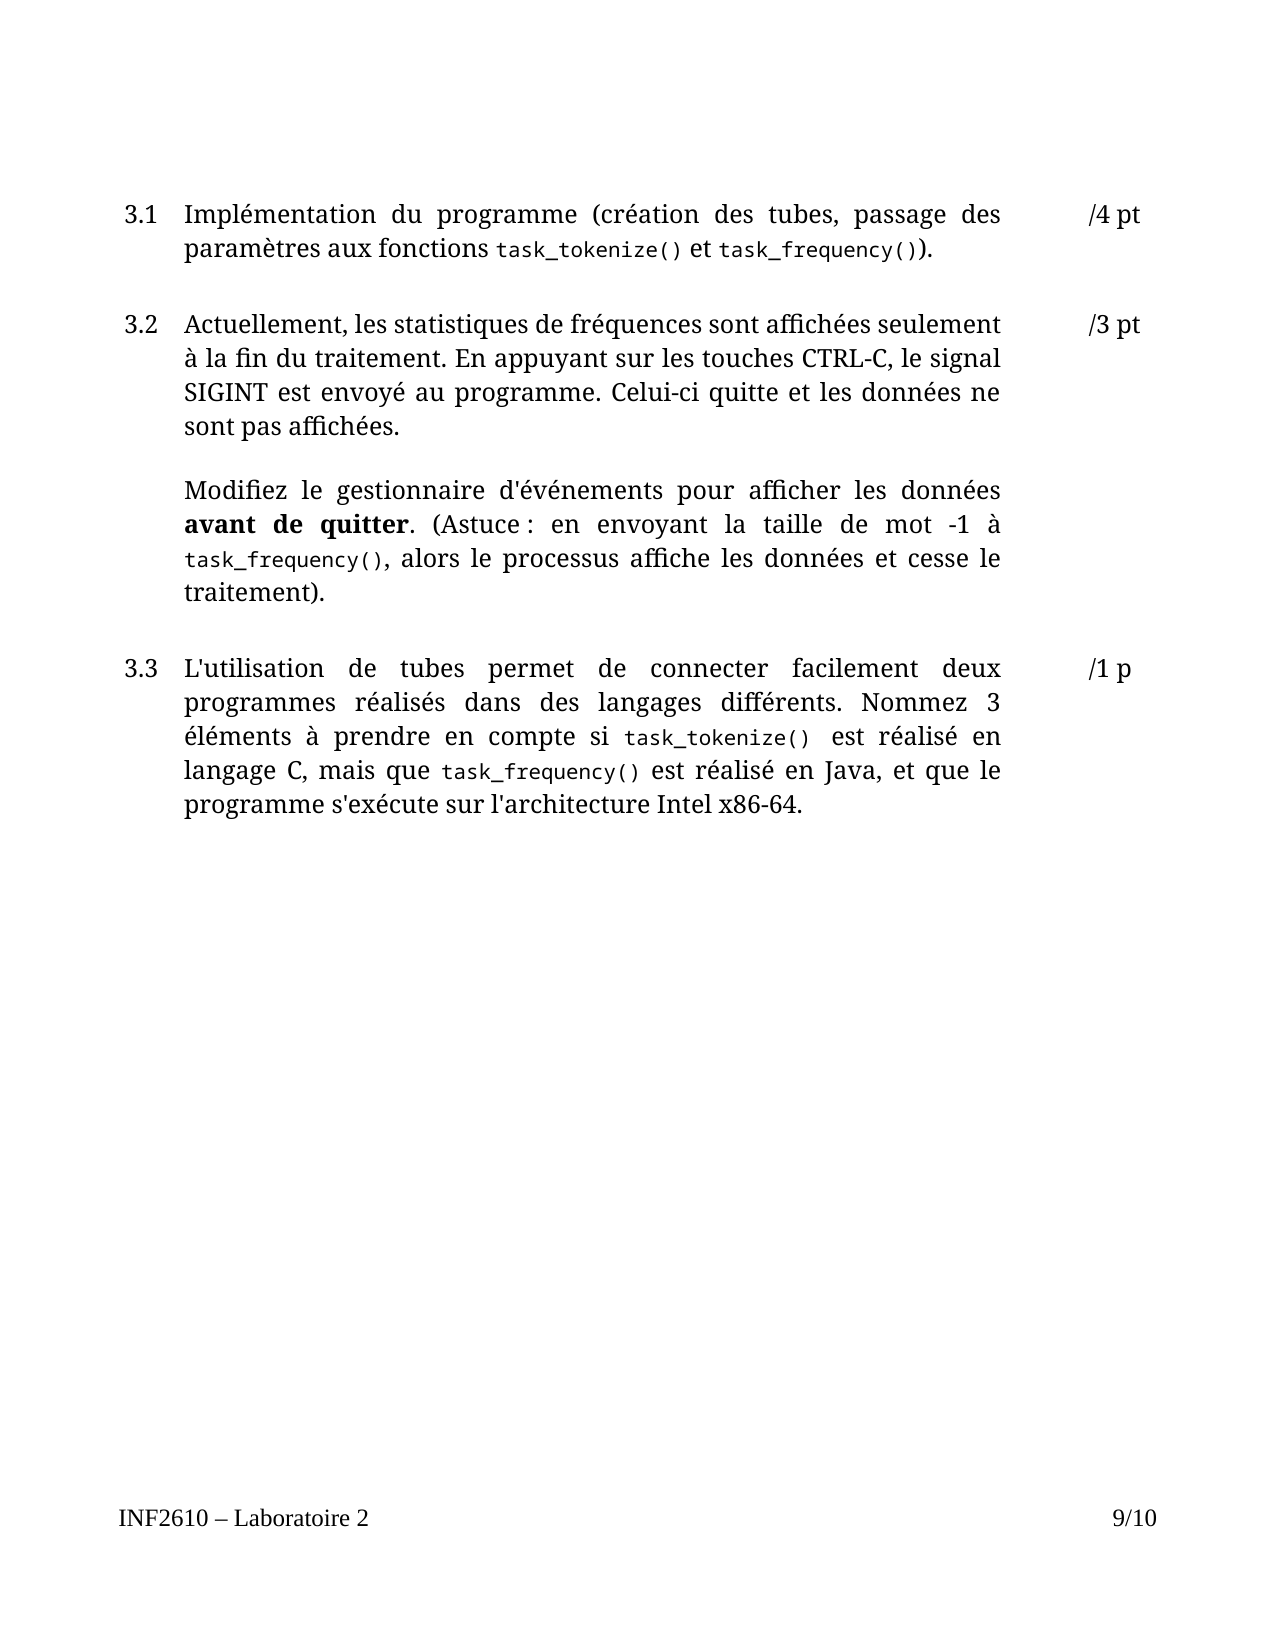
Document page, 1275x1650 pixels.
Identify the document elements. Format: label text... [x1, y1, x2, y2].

table_header Implémentation du programme (création des tubes, passage des paramètres aux fonctions task_tokenize() et task_frequency()). [118, 176, 1007, 286]
table_header [1007, 176, 1076, 286]
table_header /4 pt [1076, 176, 1157, 286]
table_cell /3 pt [1076, 286, 1157, 630]
table_cell L'utilisation de tubes permet de connecter facilement deux programmes réalisés dans des langages différents. Nommez 3 éléments à prendre en compte si task_tokenize() est réalisé en langage C, mais que task_frequency() est réalisé en Java, et que le programme s'exécute sur l'architecture Intel x86-64. [118, 630, 1007, 842]
table_cell [1007, 630, 1076, 842]
table_cell Actuellement, les statistiques de fréquences sont affichées seulement à la fin du traitement. En appuyant sur les touches CTRL-C, le signal SIGINT est envoyé au programme. Celui-ci quitte et les données ne sont pas affichées. Modifiez le gestionnaire d'événements pour afficher les données avant de quitter. (Astuce : en envoyant la taille de mot -1 à task_frequency(), alors le processus affiche les données et cesse le traitement). [118, 286, 1007, 630]
table_cell /1 p [1076, 630, 1157, 842]
table_cell [1007, 286, 1076, 630]
